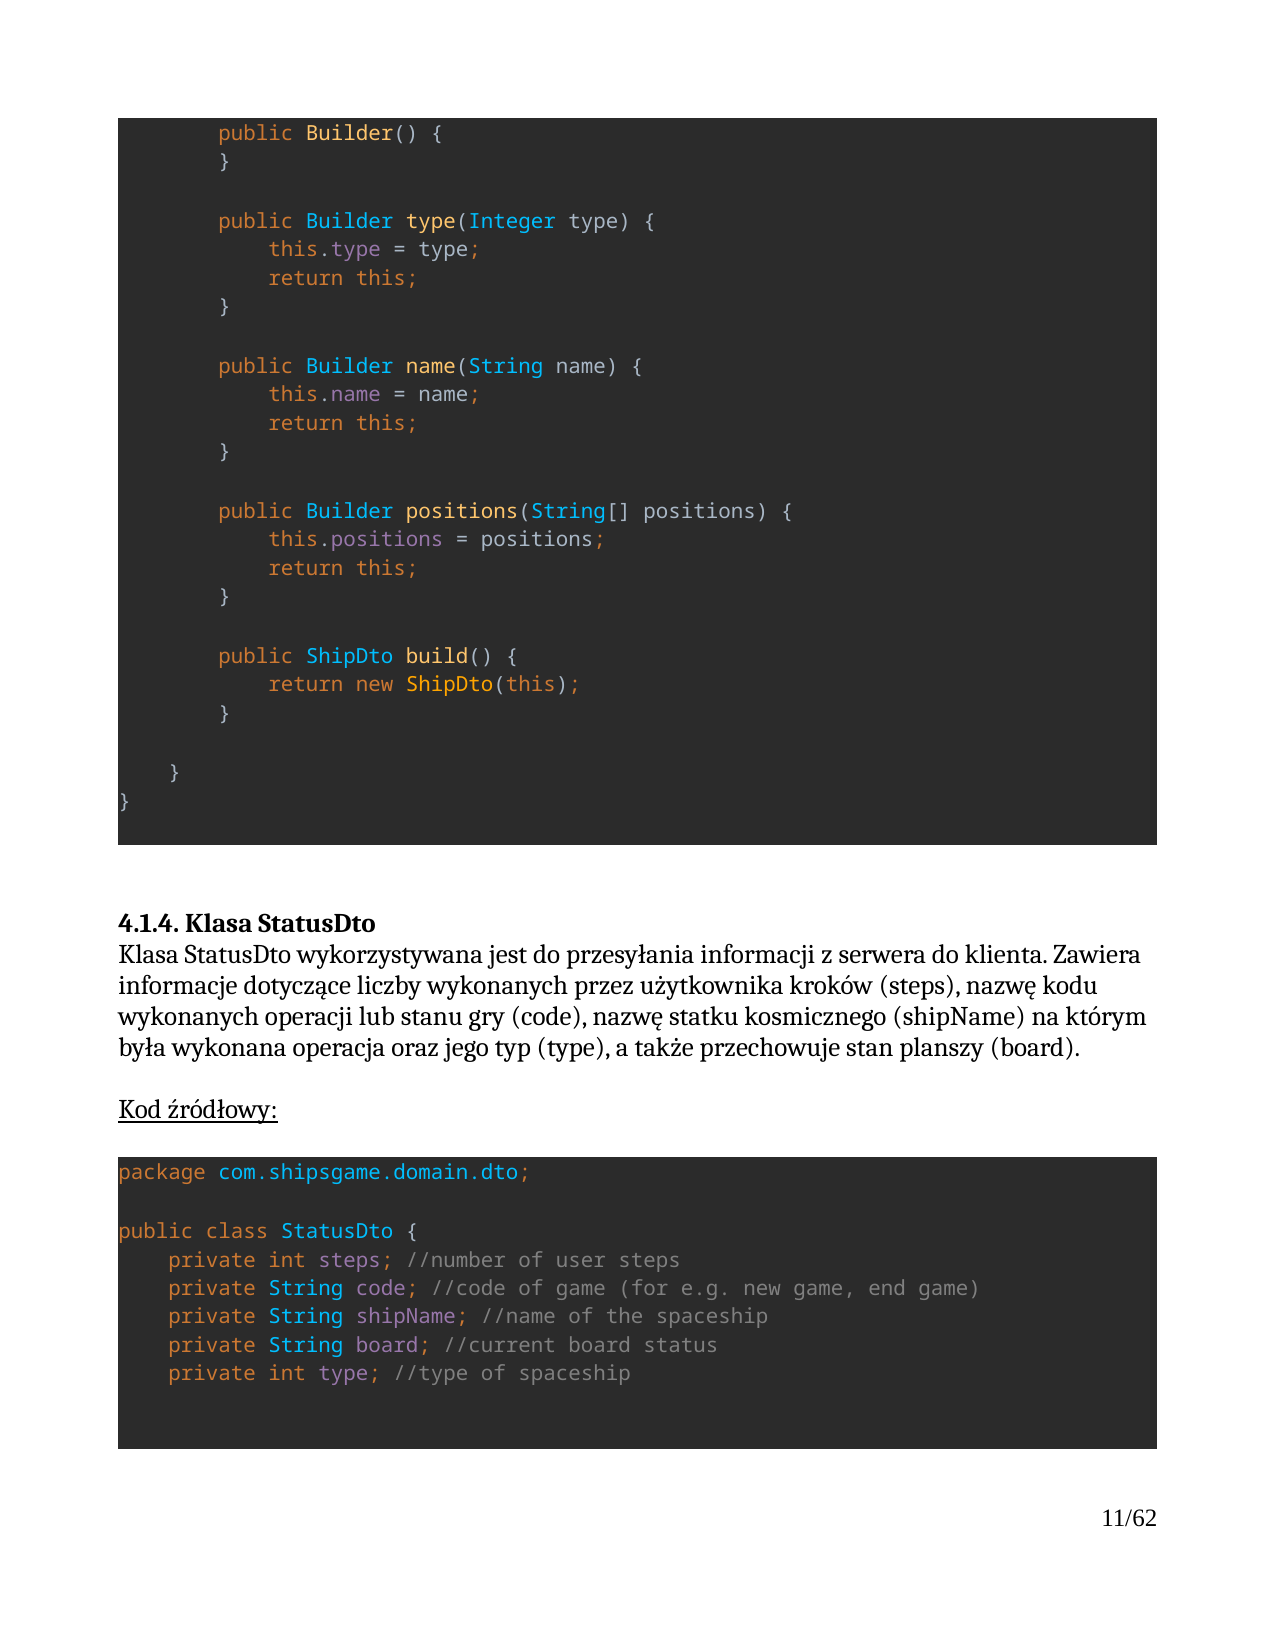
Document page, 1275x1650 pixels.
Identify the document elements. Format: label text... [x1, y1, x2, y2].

text package com.shipsgame.domain.dto; public class StatusDto { private int steps; //number of user steps private String code; //code of game (for e.g. new game, end game) private String shipName; //name of the spaceship private String board; //current board status private int type; //type of spaceship [118, 1157, 1157, 1449]
text Kod źródłowy: [118, 1094, 1157, 1126]
text 4.1.4. Klasa StatusDto [118, 908, 1157, 939]
text Klasa StatusDto wykorzystywana jest do przesyłania informacji z serwera do klienta. Zawiera informacje dotyczące liczby wykonanych przez użytkownika kroków (steps), nazwę kodu wykonanych operacji lub stanu gry (code), nazwę statku kosmicznego (shipName) na którym była wykonana operacja oraz jego typ (type), a także przechowuje stan planszy (board). [118, 939, 1157, 1063]
text public Builder() { } public Builder type(Integer type) { this.type = type; return this; } public Builder name(String name) { this.name = name; return this; } public Builder positions(String[] positions) { this.positions = positions; return this; } public ShipDto build() { return new ShipDto(this); } } } [118, 118, 1157, 845]
